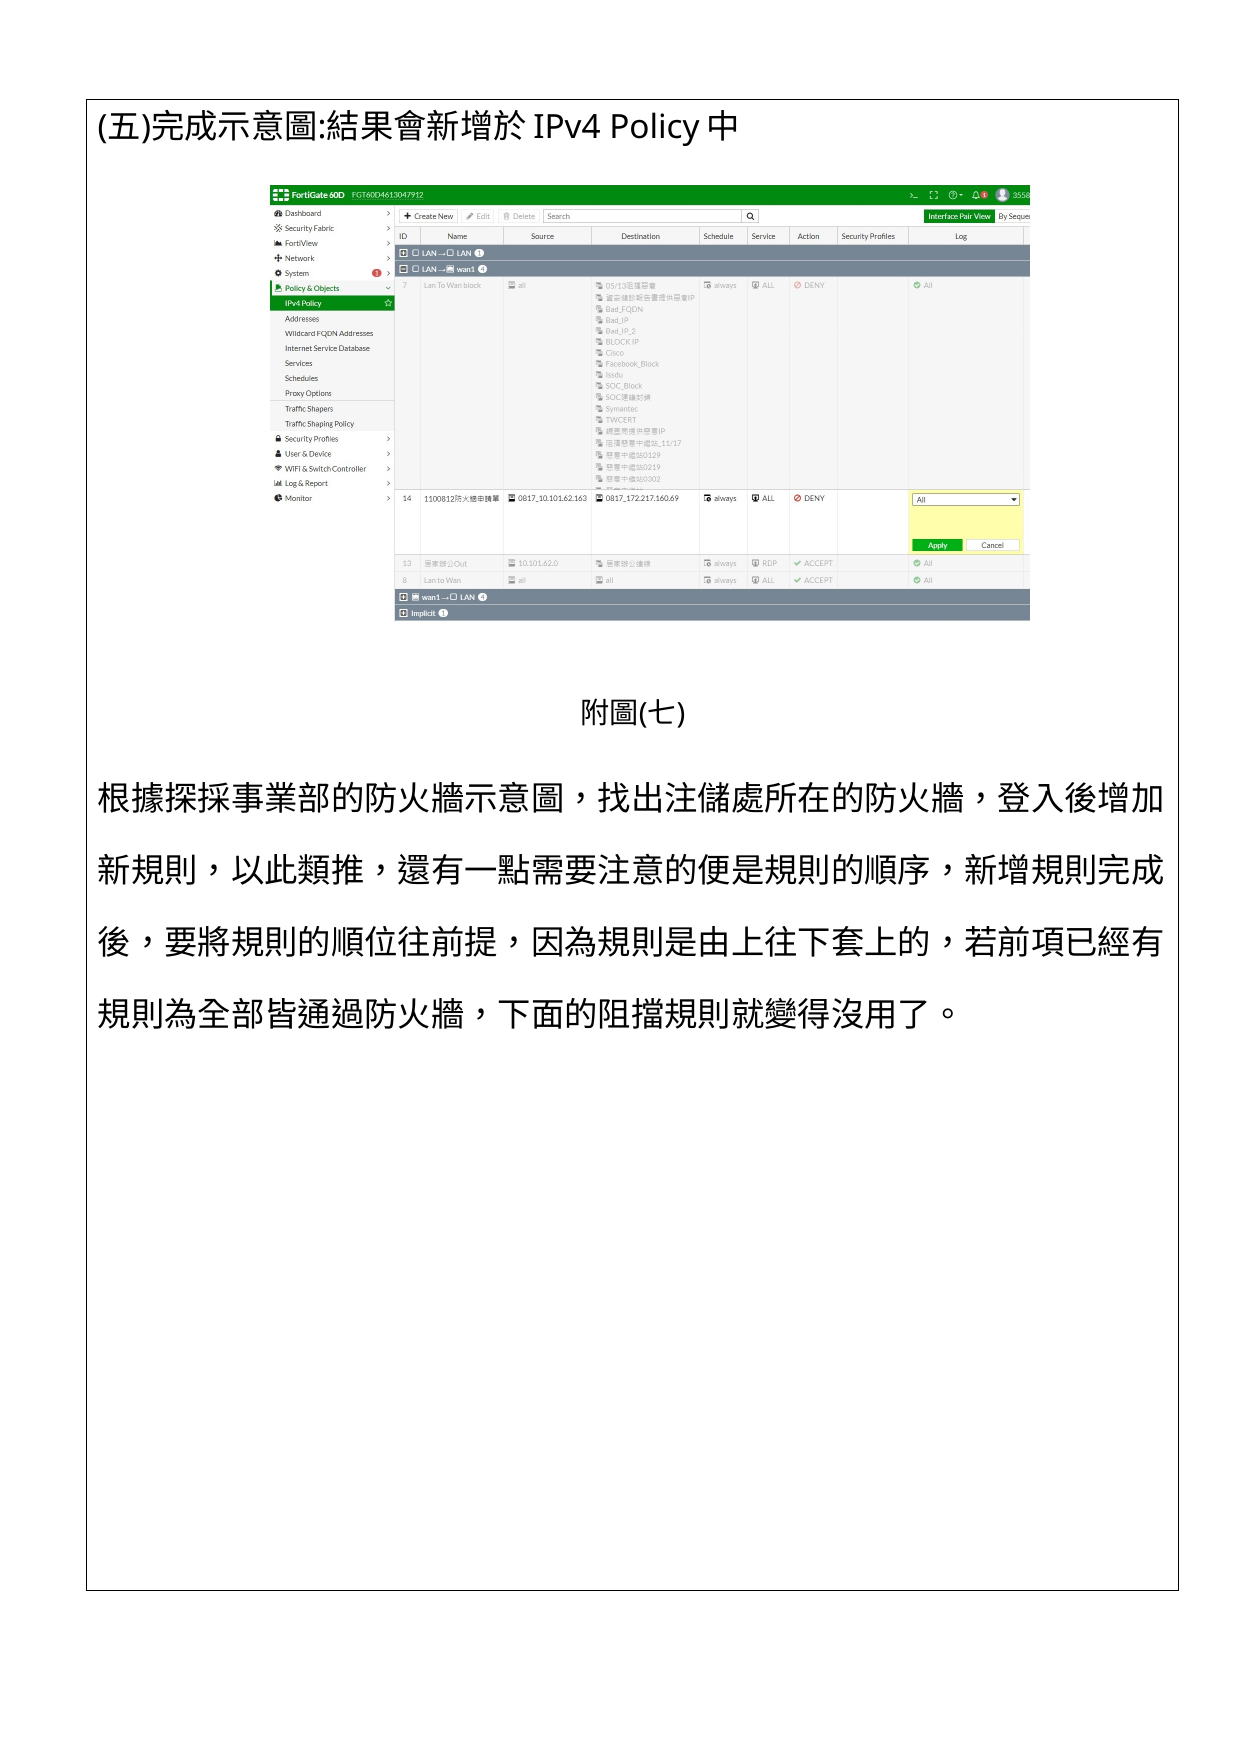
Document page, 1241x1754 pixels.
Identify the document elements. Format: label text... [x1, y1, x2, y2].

table_header (五)完成示意圖:結果會新增於IPv4 Policy中 附圖(七) 根據探採事業部的防火牆示意圖，找出注儲處所在的防火牆，登入後增加新規則，以此類推，還有一點需要注意的便是規則的順序，新增規則完成後，要將規則的順位往前提，因為規則是由上往下套上的，若前項已經有規則為全部皆通過防火牆，下面的阻擋規則就變得沒用了。 [87, 100, 1178, 1590]
picture [242, 185, 1037, 628]
